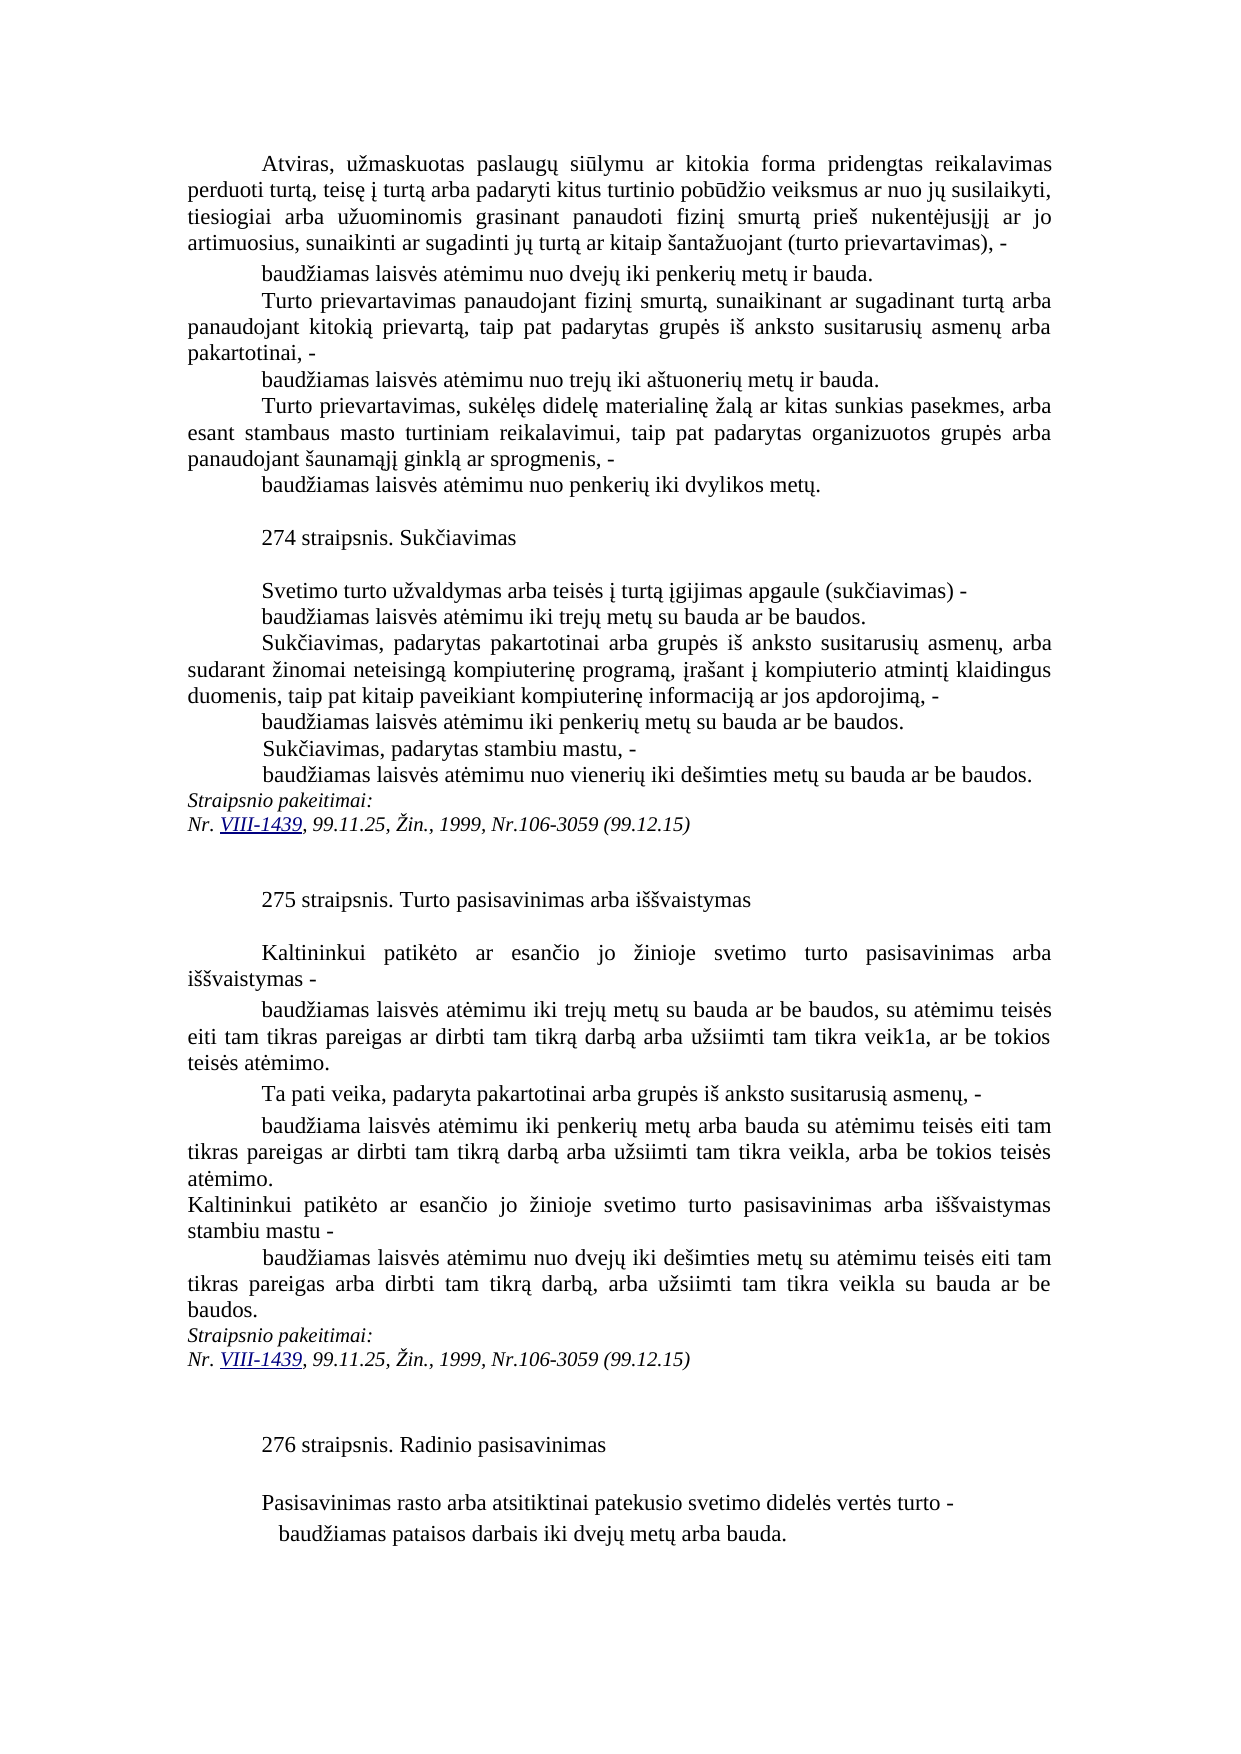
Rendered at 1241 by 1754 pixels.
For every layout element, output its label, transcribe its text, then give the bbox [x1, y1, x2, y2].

text baudžiamas laisvės atėmimu nuo trejų iki aštuonerių metų ir bauda. [187, 366, 1053, 392]
text Straipsnio pakeitimai: [187, 1323, 1053, 1347]
text Atviras, užmaskuotas paslaugų siūlymu ar kitokia forma pridengtas reikalavimas perduoti turtą, teisę į turtą arba padaryti kitus turtinio pobūdžio veiksmus ar nuo jų susilaikyti, tiesiogiai arba užuominomis grasinant panaudoti fizinį smurtą prieš nukentėjusįjį ar jo artimuosius, sunaikinti ar sugadinti jų turtą ar kitaip šantažuojant (turto prievartavimas), - [187, 150, 1053, 255]
text 274 straipsnis. Sukčiavimas [205, 524, 1053, 550]
text Sukčiavimas, padarytas pakartotinai arba grupės iš anksto susitarusių asmenų, arba sudarant žinomai neteisingą kompiuterinę programą, įrašant į kompiuterio atmintį klaidingus duomenis, taip pat kitaip paveikiant kompiuterinę informaciją ar jos apdorojimą, - [187, 629, 1053, 708]
text Svetimo turto užvaldymas arba teisės į turtą įgijimas apgaule (sukčiavimas) - [187, 577, 1053, 603]
text baudžiama laisvės atėmimu iki penkerių metų arba bauda su atėmimu teisės eiti tam tikras pareigas ar dirbti tam tikrą darbą arba užsiimti tam tikra veikla, arba be tokios teisės atėmimo. [187, 1112, 1053, 1191]
text Nr. VIII-1439, 99.11.25, Žin., 1999, Nr.106-3059 (99.12.15) [187, 1347, 1053, 1371]
text Straipsnio pakeitimai: [187, 787, 1053, 812]
text Ta pati veika, padaryta pakartotinai arba grupės iš anksto susitarusią asmenų, - [187, 1081, 1053, 1107]
text Kaltininkui patikėto ar esančio jo žinioje svetimo turto pasisavinimas arba iššvaistymas - [187, 939, 1053, 991]
text baudžiamas laisvės atėmimu iki penkerių metų su bauda ar be baudos. [187, 708, 1053, 735]
text baudžiamas laisvės atėmimu iki trejų metų su bauda ar be baudos, su atėmimu teisės eiti tam tikras pareigas ar dirbti tam tikrą darbą arba užsiimti tam tikra veik1a, ar be tokios teisės atėmimo. [187, 996, 1053, 1076]
text Pasisavinimas rasto arba atsitiktinai patekusio svetimo didelės vertės turto - [187, 1489, 1053, 1515]
text Turto prievartavimas panaudojant fizinį smurtą, sunaikinant ar sugadinant turtą arba panaudojant kitokią prievartą, taip pat padarytas grupės iš anksto susitarusių asmenų arba pakartotinai, - [187, 287, 1053, 366]
text baudžiamas laisvės atėmimu nuo dvejų iki dešimties metų su atėmimu teisės eiti tam tikras pareigas arba dirbti tam tikrą darbą, arba užsiimti tam tikra veikla su bauda ar be baudos. [187, 1244, 1053, 1323]
text Kaltininkui patikėto ar esančio jo žinioje svetimo turto pasisavinimas arba iššvaistymas stambiu mastu - [187, 1191, 1053, 1244]
text baudžiamas laisvės atėmimu nuo dvejų iki penkerių metų ir bauda. [187, 260, 1053, 287]
text Sukčiavimas, padarytas stambiu mastu, - [187, 735, 1053, 761]
text Turto prievartavimas, sukėlęs didelę materialinę žalą ar kitas sunkias pasekmes, arba esant stambaus masto turtiniam reikalavimui, taip pat padarytas organizuotos grupės arba panaudojant šaunamąjį ginklą ar sprogmenis, - [187, 392, 1053, 471]
text 275 straipsnis. Turto pasisavinimas arba iššvaistymas [212, 886, 1053, 912]
text baudžiamas laisvės atėmimu nuo penkerių iki dvylikos metų. [187, 471, 1053, 498]
text baudžiamas pataisos darbais iki dvejų metų arba bauda. [204, 1520, 1053, 1547]
text Nr. VIII-1439, 99.11.25, Žin., 1999, Nr.106-3059 (99.12.15) [187, 812, 1053, 836]
text baudžiamas laisvės atėmimu iki trejų metų su bauda ar be baudos. [187, 603, 1053, 629]
text baudžiamas laisvės atėmimu nuo vienerių iki dešimties metų su bauda ar be baudos. [187, 761, 1053, 787]
text 276 straipsnis. Radinio pasisavinimas [205, 1431, 1053, 1458]
